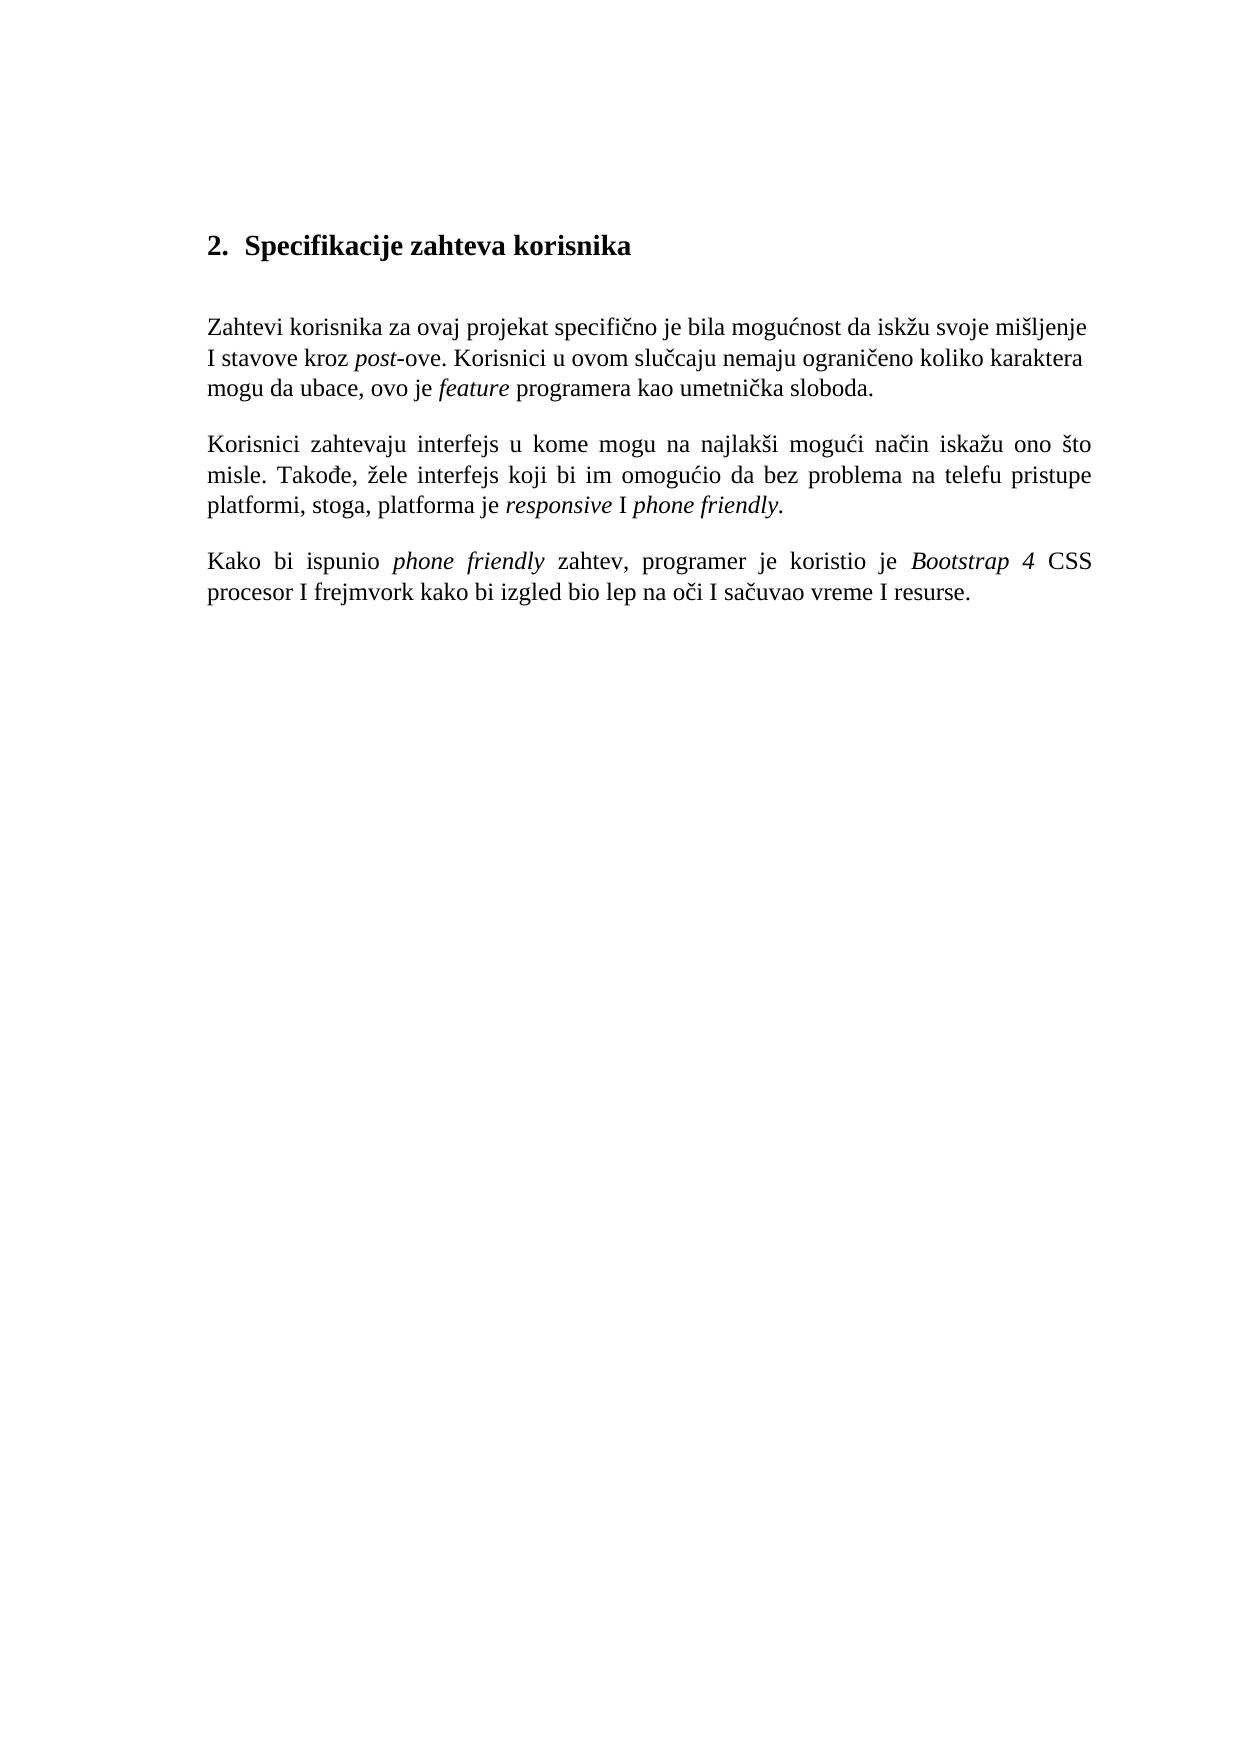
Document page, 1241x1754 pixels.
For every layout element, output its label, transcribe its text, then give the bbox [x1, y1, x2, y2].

text Kako bi ispunio phone friendly zahtev, programer je koristio je Bootstrap 4 CSS procesor I frejmvork kako bi izgled bio lep na oči I sačuvao vreme I resurse. [207, 546, 1092, 606]
text Zahtevi korisnika za ovaj projekat specifično je bila mogućnost da iskžu svoje mišljenje I stavove kroz post-ove. Korisnici u ovom slučcaju nemaju ograničeno koliko karaktera mogu da ubace, ovo je feature programera kao umetnička sloboda. [207, 312, 1092, 402]
subtitle Specifikacije zahteva korisnika [207, 228, 1092, 262]
text Korisnici zahtevaju interfejs u kome mogu na najlakši mogući način iskažu ono što misle. Takođe, žele interfejs koji bi im omogućio da bez problema na telefu pristupe platformi, stoga, platforma je responsive I phone friendly. [207, 429, 1092, 519]
